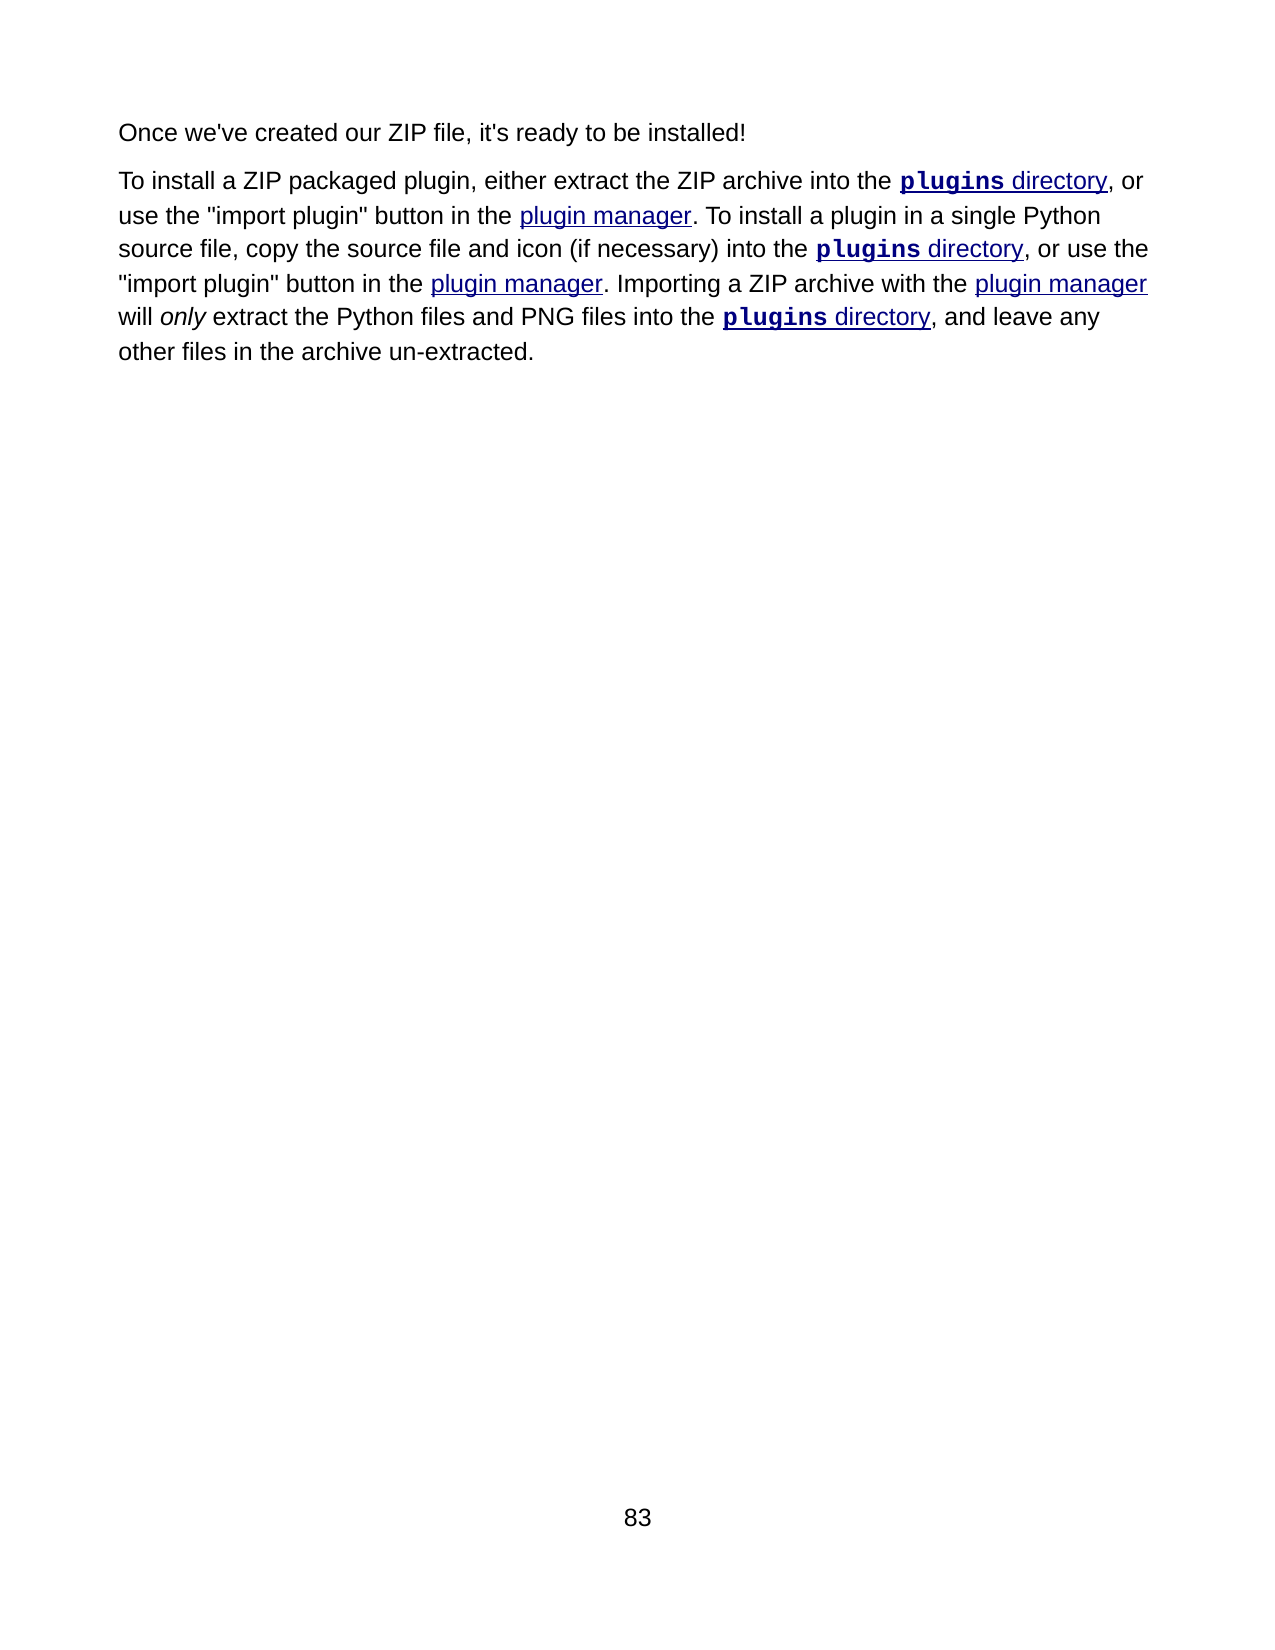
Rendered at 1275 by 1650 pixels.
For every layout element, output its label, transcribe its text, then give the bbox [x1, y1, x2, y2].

text Once we've created our ZIP file, it's ready to be installed! [118, 118, 1157, 147]
text To install a ZIP packaged plugin, either extract the ZIP archive into the plugins directory, or use the "import plugin" button in the plugin manager. To install a plugin in a single Python source file, copy the source file and icon (if necessary) into the plugins directory, or use the "import plugin" button in the plugin manager. Importing a ZIP archive with the plugin manager will only extract the Python files and PNG files into the plugins directory, and leave any other files in the archive un-extracted. [118, 166, 1157, 366]
